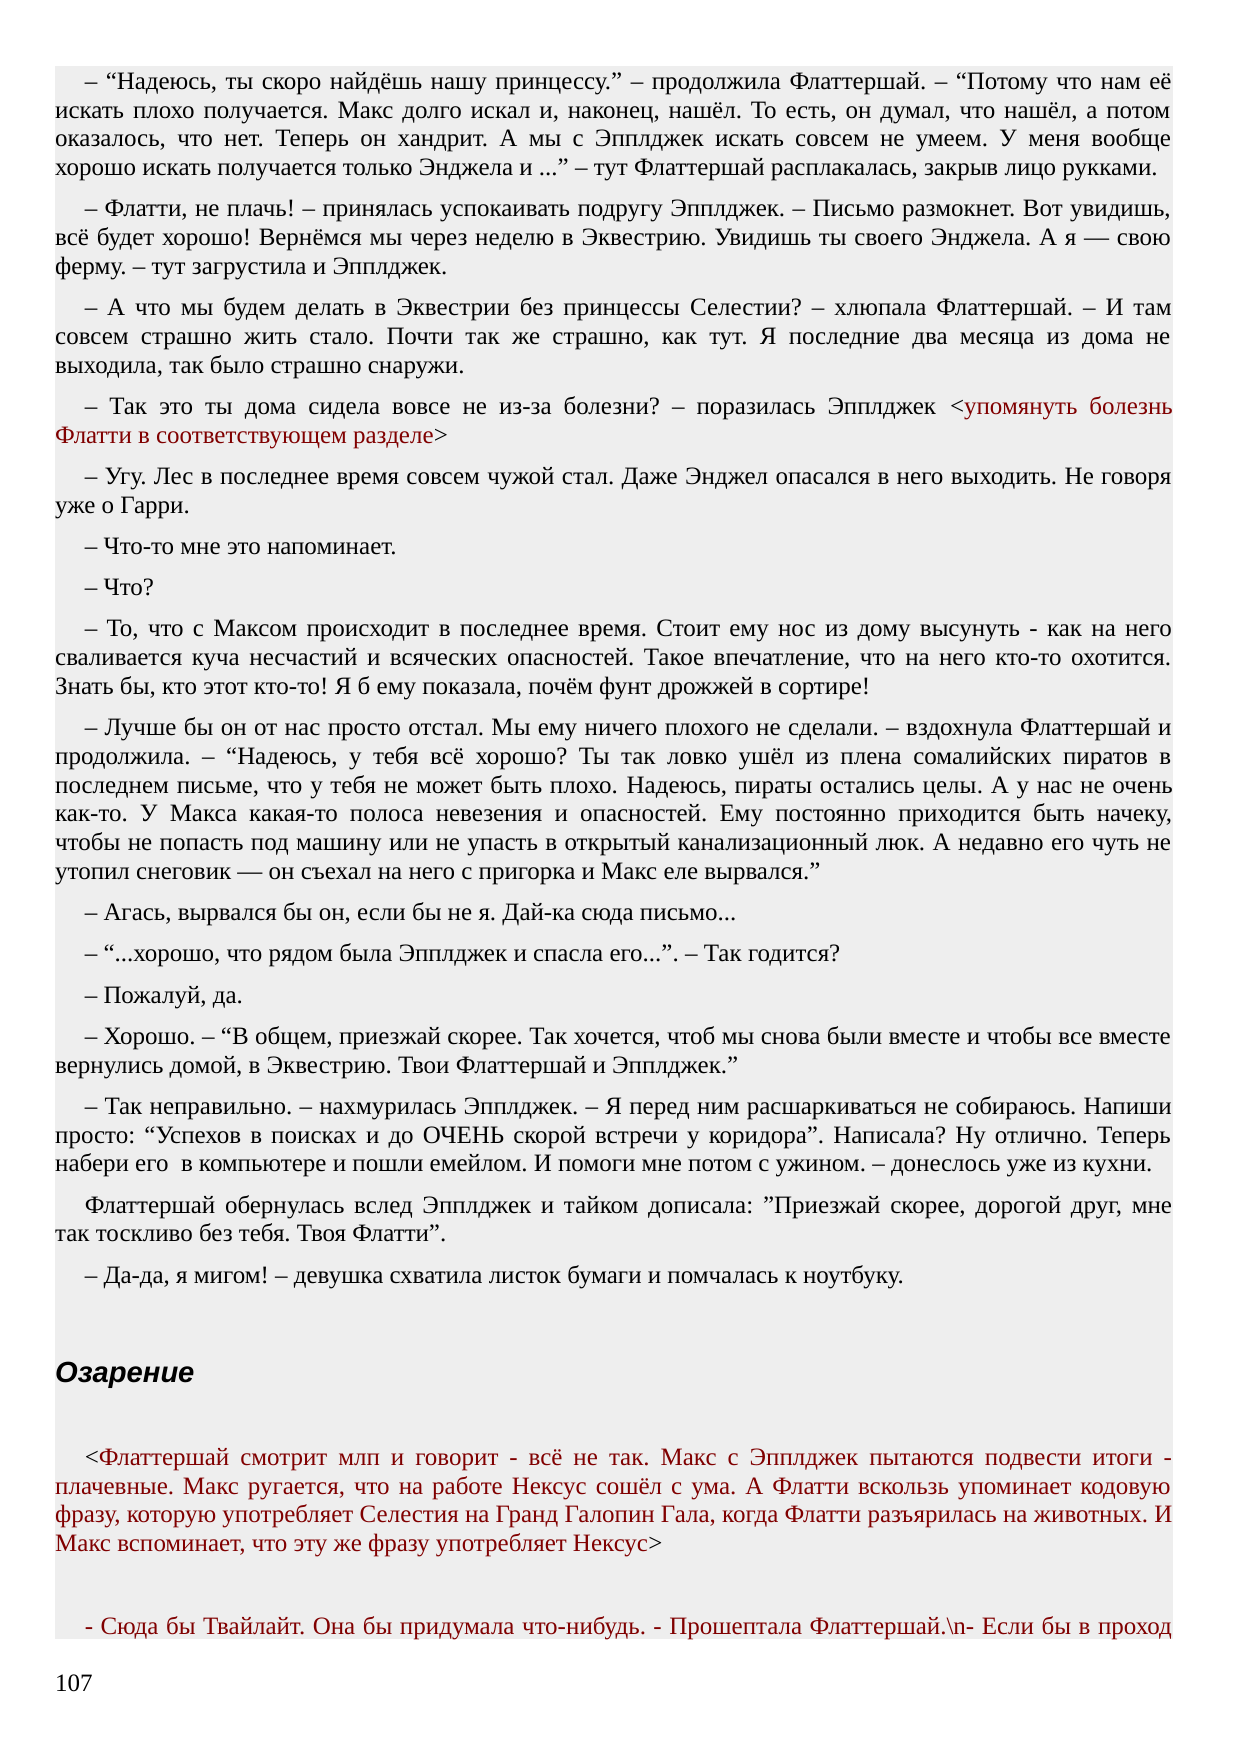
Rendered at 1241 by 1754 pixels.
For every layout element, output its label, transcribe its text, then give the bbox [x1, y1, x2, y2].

text – Так неправильно. – нахмурилась Эпплджек. – Я перед ним расшаркиваться не собираюсь. Напиши просто: “Успехов в поисках и до ОЧЕНЬ скорой встречи у коридора”. Написала? Ну отлично. Теперь набери его в компьютере и пошли емейлом. И помоги мне потом с ужином. – донеслось уже из кухни. [55, 1091, 1173, 1177]
text – “Надеюсь, ты скоро найдёшь нашу принцессу.” – продолжила Флаттершай. – “Потому что нам её искать плохо получается. Макс долго искал и, наконец, нашёл. То есть, он думал, что нашёл, а потом оказалось, что нет. Теперь он хандрит. А мы с Эпплджек искать совсем не умеем. У меня вообще хорошо искать получается только Энджела и ...” – тут Флаттершай расплакалась, закрыв лицо рукками. [55, 66, 1173, 181]
text – Лучше бы он от нас просто отстал. Мы ему ничего плохого не сделали. – вздохнула Флаттершай и продолжила. – “Надеюсь, у тебя всё хорошо? Ты так ловко ушёл из плена сомалийских пиратов в последнем письме, что у тебя не может быть плохо. Надеюсь, пираты остались целы. А у нас не очень как-то. У Макса какая-то полоса невезения и опасностей. Ему постоянно приходится быть начеку, чтобы не попасть под машину или не упасть в открытый канализационный люк. А недавно его чуть не утопил снеговик — он съехал на него с пригорка и Макс еле вырвался.” [55, 712, 1173, 885]
text Флаттершай обернулась вслед Эпплджек и тайком дописала: ”Приезжай скорее, дорогой друг, мне так тоскливо без тебя. Твоя Флатти”. [55, 1190, 1173, 1247]
text – Что? [55, 572, 1173, 601]
text – Хорошо. – “В общем, приезжай скорее. Так хочется, чтоб мы снова были вместе и чтобы все вместе вернулись домой, в Эквестрию. Твои Флаттершай и Эпплджек.” [55, 1021, 1173, 1078]
text – Флатти, не плачь! – принялась успокаивать подругу Эпплджек. – Письмо размокнет. Вот увидишь, всё будет хорошо! Вернёмся мы через неделю в Эквестрию. Увидишь ты своего Энджела. А я — свою ферму. – тут загрустила и Эпплджек. [55, 193, 1173, 280]
text – Что-то мне это напоминает. [55, 531, 1173, 560]
text – Да-да, я мигом! – девушка схватила листок бумаги и помчалась к ноутбуку. [55, 1260, 1173, 1288]
text – Угу. Лес в последнее время совсем чужой стал. Даже Энджел опасался в него выходить. Не говоря уже о Гарри. [55, 461, 1173, 518]
text <Флаттершай смотрит млп и говорит - всё не так. Макс с Эпплджек пытаются подвести итоги - плачевные. Макс ругается, что на работе Нексус сошёл с ума. А Флатти вскользь упоминает кодовую фразу, которую употребляет Селестия на Гранд Галопин Гала, когда Флатти разъярилась на животных. И Макс вспоминает, что эту же фразу употребляет Нексус> [55, 1442, 1173, 1557]
text – Агась, вырвался бы он, если бы не я. Дай-ка сюда письмо... [55, 897, 1173, 926]
text – Так это ты дома сидела вовсе не из-за болезни? – поразилась Эпплджек <упомянуть болезнь Флатти в соответствующем разделе> [55, 391, 1173, 448]
text - Сюда бы Твайлайт. Она бы придумала что-нибудь. - Прошептала Флаттершай.\n- Если бы в проход [55, 1611, 1173, 1639]
text – “...хорошо, что рядом была Эпплджек и спасла его...”. – Так годится? [55, 938, 1173, 967]
text – То, что с Максом происходит в последнее время. Стоит ему нос из дому высунуть - как на него сваливается куча несчастий и всяческих опасностей. Такое впечатление, что на него кто-то охотится. Знать бы, кто этот кто-то! Я б ему показала, почём фунт дрожжей в сортире! [55, 613, 1173, 700]
text – Пожалуй, да. [55, 980, 1173, 1008]
text – А что мы будем делать в Эквестрии без принцессы Селестии? – хлюпала Флаттершай. – И там совсем страшно жить стало. Почти так же страшно, как тут. Я последние два месяца из дома не выходила, так было страшно снаружи. [55, 292, 1173, 378]
subtitle Озарение [55, 1355, 1173, 1388]
